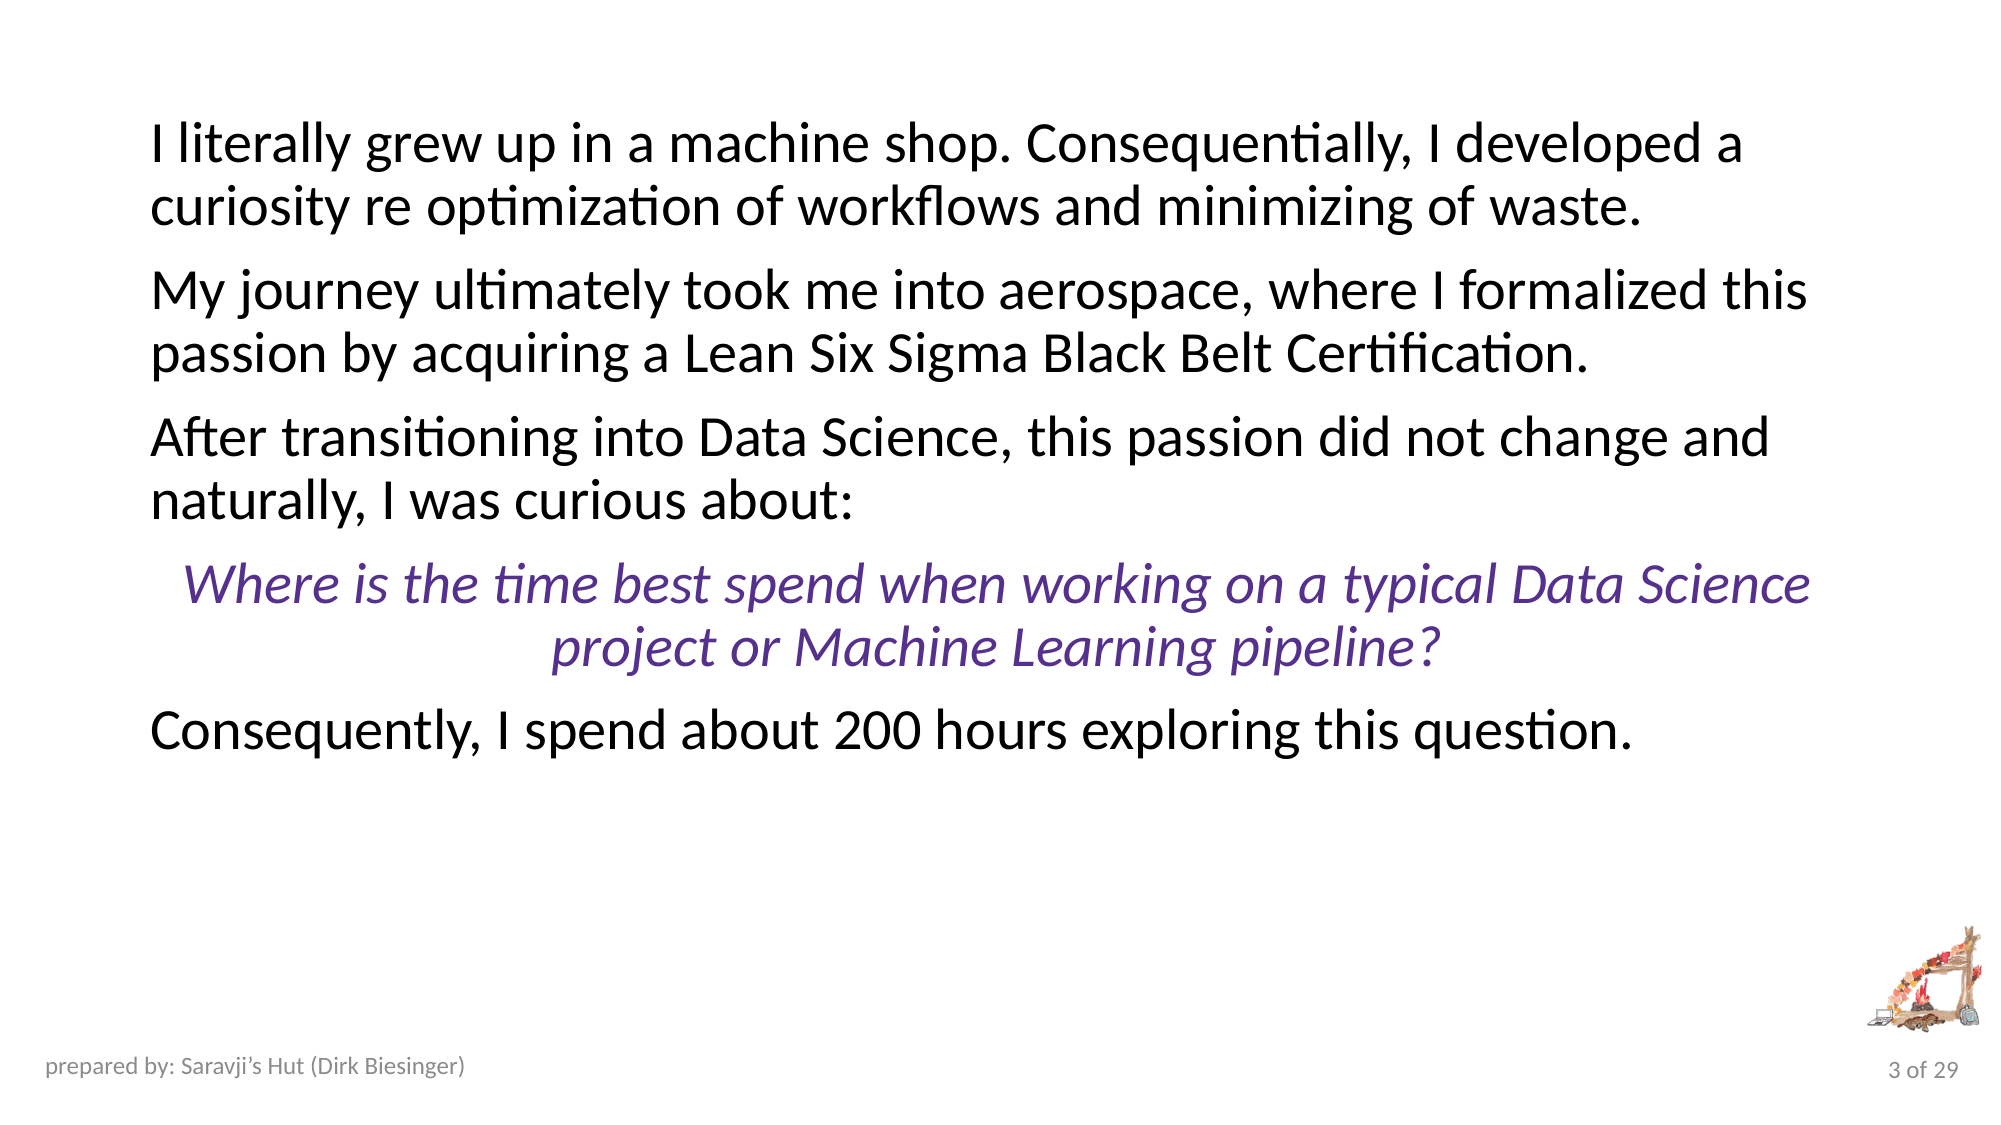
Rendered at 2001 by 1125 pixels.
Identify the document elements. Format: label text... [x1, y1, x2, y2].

picture [1853, 908, 1996, 1050]
list I literally grew up in a machine shop. Consequentially, I developed a curiosity re optimization of workflows and minimizing of waste. My journey ultimately took me into aerospace, where I formalized this passion by acquiring a Lean Six Sigma Black Belt Certification. After transitioning into Data Science, this passion did not change and naturally, I was curious about: Where is the time best spend when working on a typical Data Science project or Machine Learning pipeline? Consequently, I spend about 200 hours exploring this question. [135, 104, 1861, 849]
